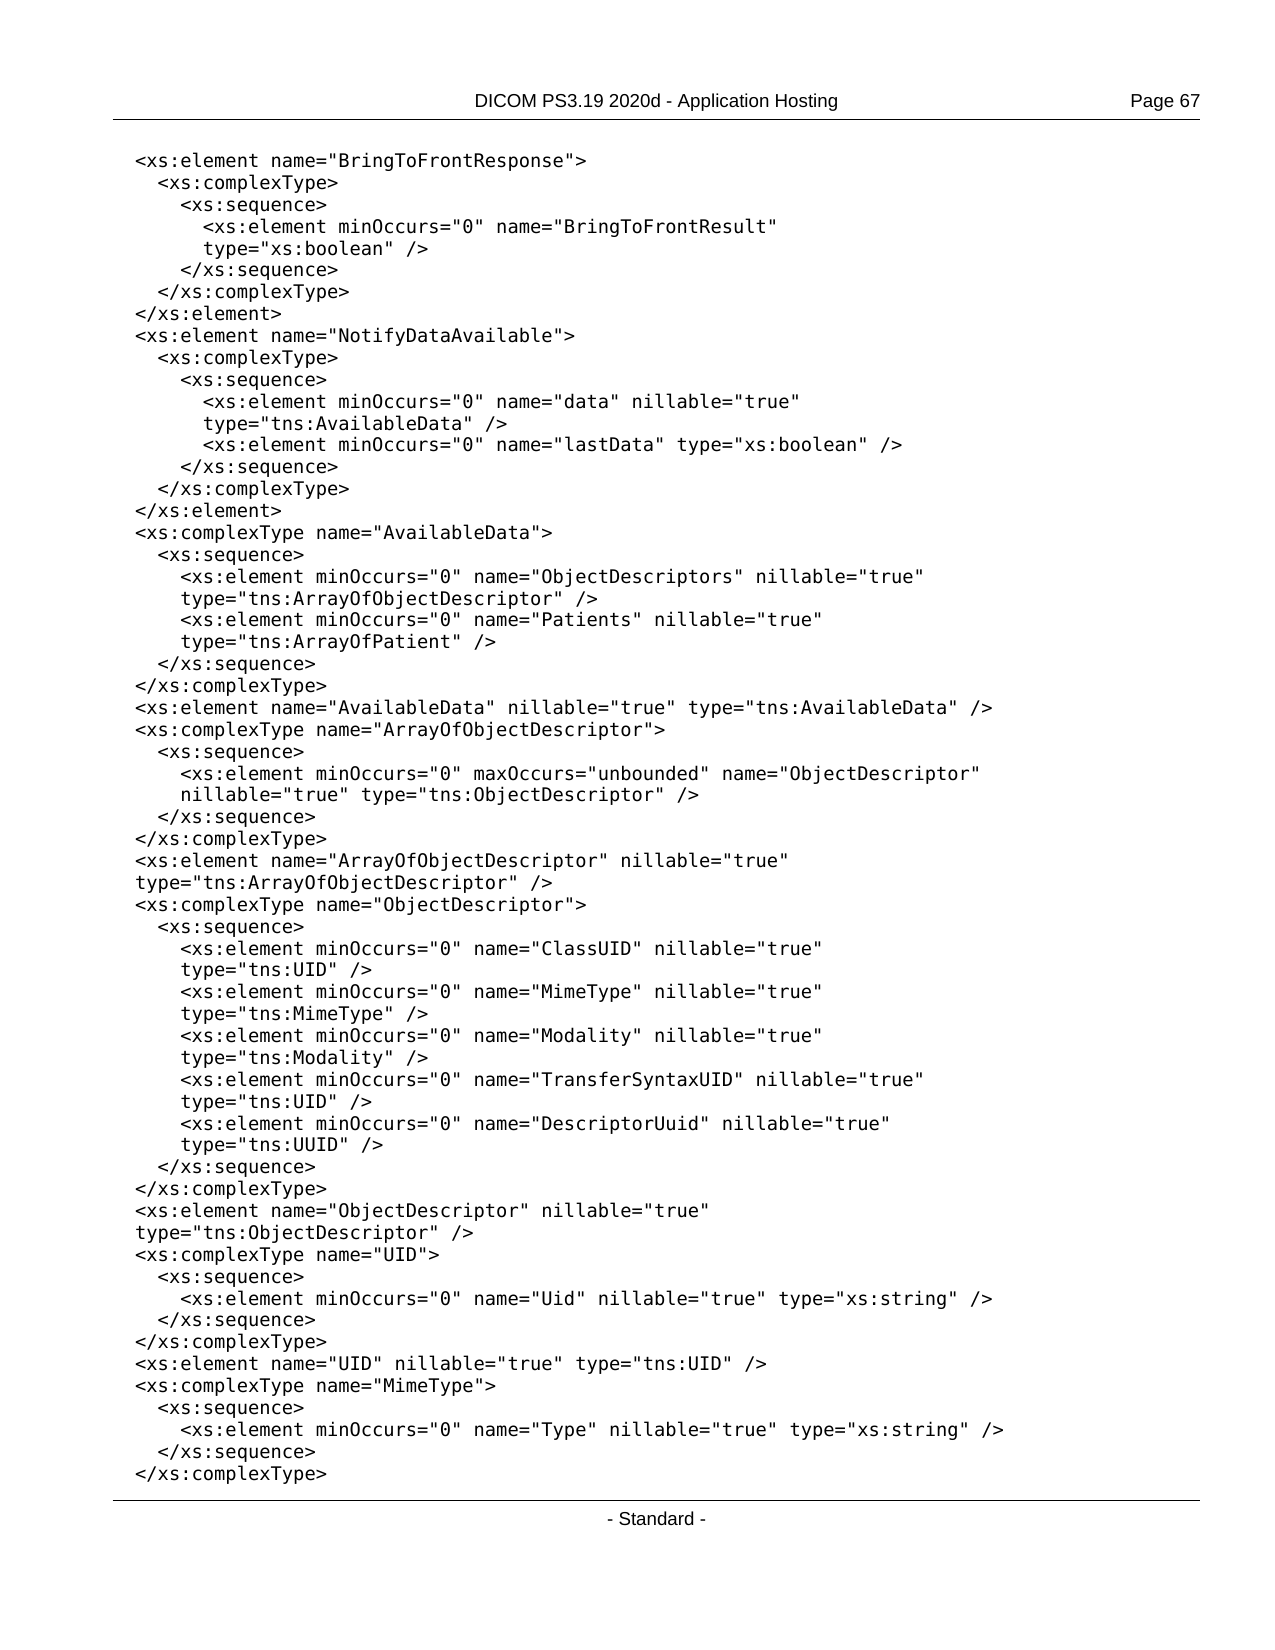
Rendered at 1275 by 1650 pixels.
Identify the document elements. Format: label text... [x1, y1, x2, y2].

text <xs:element name="BringToFrontResponse"> <xs:complexType> <xs:sequence> <xs:element minOccurs="0" name="BringToFrontResult" type="xs:boolean" /> </xs:sequence> </xs:complexType> </xs:element> <xs:element name="NotifyDataAvailable"> <xs:complexType> <xs:sequence> <xs:element minOccurs="0" name="data" nillable="true" type="tns:AvailableData" /> <xs:element minOccurs="0" name="lastData" type="xs:boolean" /> </xs:sequence> </xs:complexType> </xs:element> <xs:complexType name="AvailableData"> <xs:sequence> <xs:element minOccurs="0" name="ObjectDescriptors" nillable="true" type="tns:ArrayOfObjectDescriptor" /> <xs:element minOccurs="0" name="Patients" nillable="true" type="tns:ArrayOfPatient" /> </xs:sequence> </xs:complexType> <xs:element name="AvailableData" nillable="true" type="tns:AvailableData" /> <xs:complexType name="ArrayOfObjectDescriptor"> <xs:sequence> <xs:element minOccurs="0" maxOccurs="unbounded" name="ObjectDescriptor" nillable="true" type="tns:ObjectDescriptor" /> </xs:sequence> </xs:complexType> <xs:element name="ArrayOfObjectDescriptor" nillable="true" type="tns:ArrayOfObjectDescriptor" /> <xs:complexType name="ObjectDescriptor"> <xs:sequence> <xs:element minOccurs="0" name="ClassUID" nillable="true" type="tns:UID" /> <xs:element minOccurs="0" name="MimeType" nillable="true" type="tns:MimeType" /> <xs:element minOccurs="0" name="Modality" nillable="true" type="tns:Modality" /> <xs:element minOccurs="0" name="TransferSyntaxUID" nillable="true" type="tns:UID" /> <xs:element minOccurs="0" name="DescriptorUuid" nillable="true" type="tns:UUID" /> </xs:sequence> </xs:complexType> <xs:element name="ObjectDescriptor" nillable="true" type="tns:ObjectDescriptor" /> <xs:complexType name="UID"> <xs:sequence> <xs:element minOccurs="0" name="Uid" nillable="true" type="xs:string" /> </xs:sequence> </xs:complexType> <xs:element name="UID" nillable="true" type="tns:UID" /> <xs:complexType name="MimeType"> <xs:sequence> <xs:element minOccurs="0" name="Type" nillable="true" type="xs:string" /> </xs:sequence> </xs:complexType> [112, 150, 1200, 1484]
